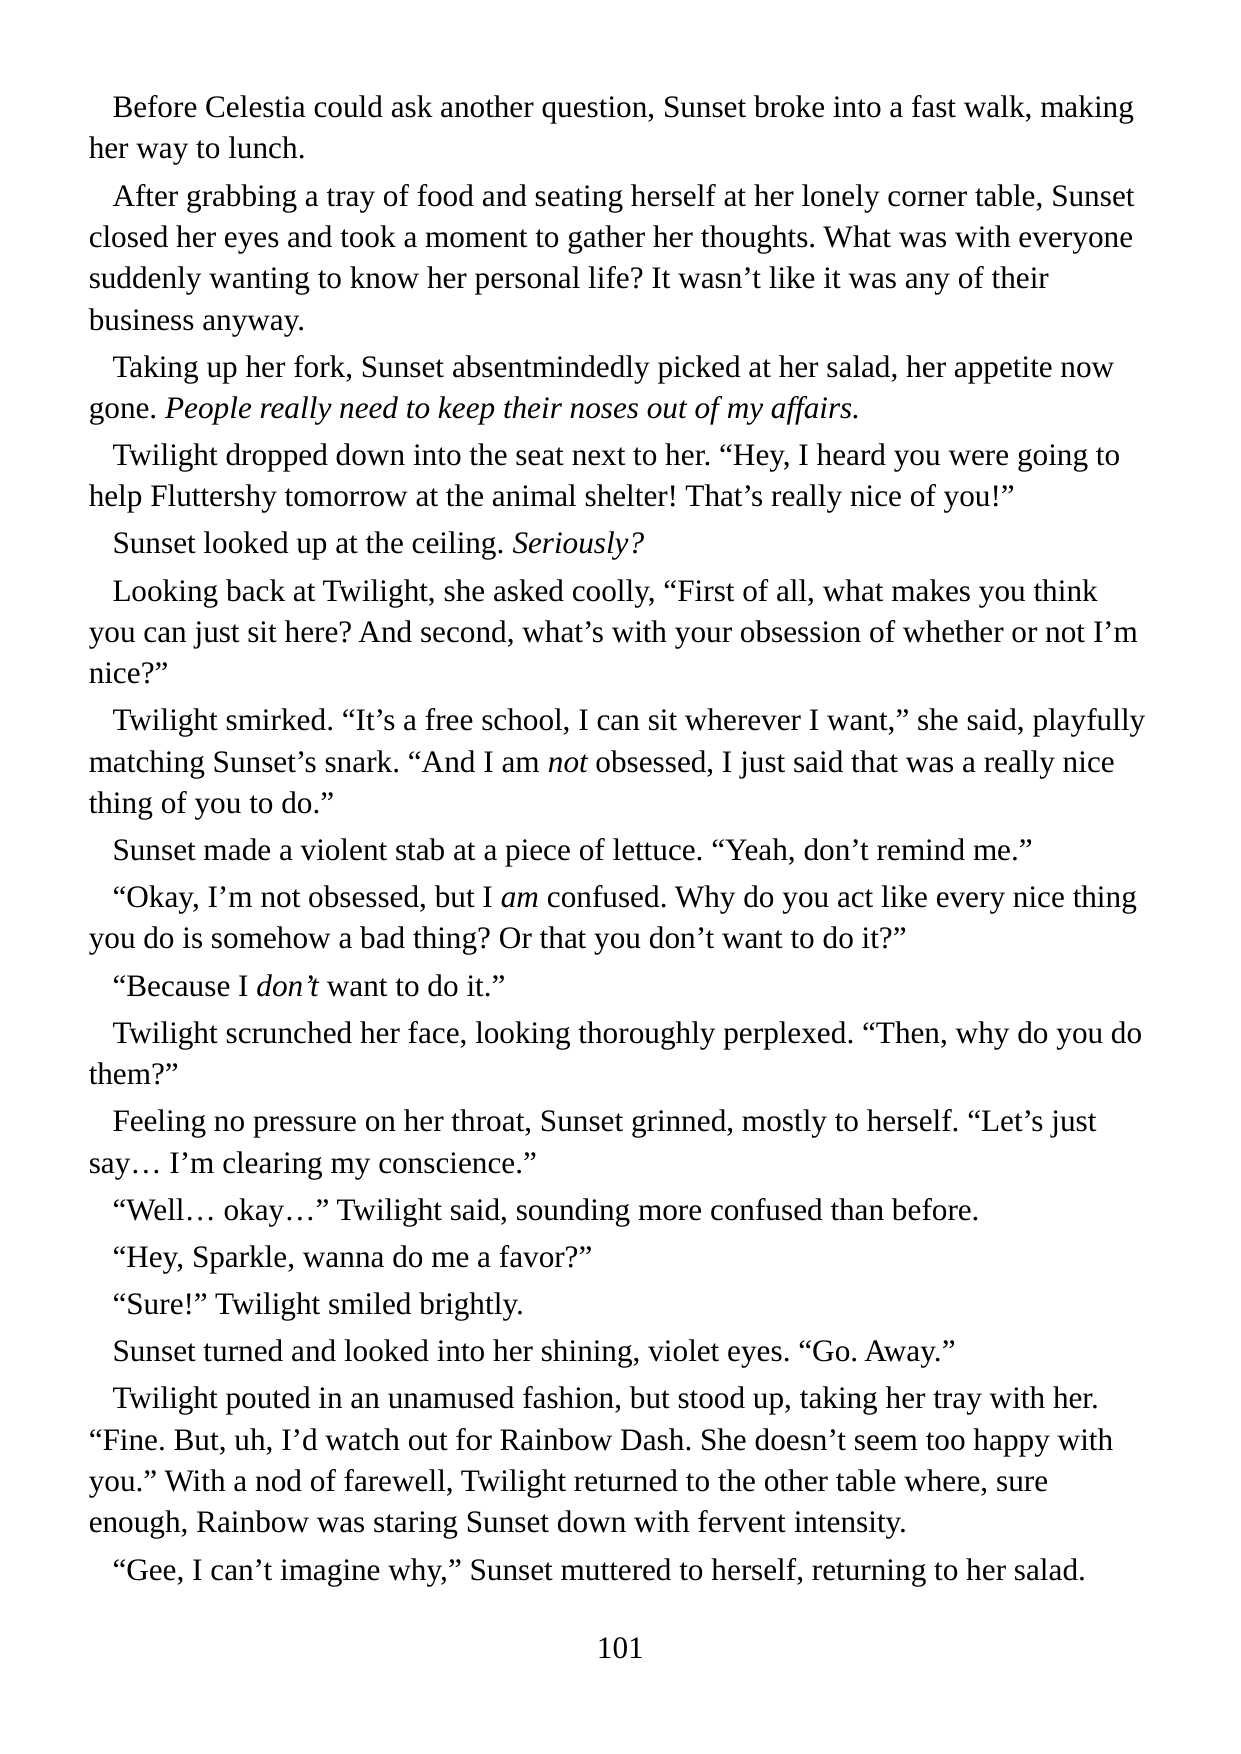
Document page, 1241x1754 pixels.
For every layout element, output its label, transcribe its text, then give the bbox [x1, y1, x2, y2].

text After grabbing a tray of food and seating herself at her lonely corner table, Sunset closed her eyes and took a moment to gather her thoughts. What was with everyone suddenly wanting to know her personal life? It wasn’t like it was any of their business anyway. [88, 177, 1152, 337]
text Twilight dropped down into the seat next to her. “Hey, I heard you were going to help Fluttershy tomorrow at the animal shelter! That’s really nice of you!” [88, 436, 1152, 513]
text “Gee, I can’t imagine why,” Sunset muttered to herself, returning to her salad. [88, 1551, 1152, 1587]
text Feeling no pressure on her throat, Sunset grinned, mostly to herself. “Let’s just say… I’m clearing my conscience.” [88, 1103, 1152, 1180]
text Twilight smirked. “It’s a free school, I can sit wherever I want,” she said, playfully matching Sunset’s snark. “And I am not obsessed, I just said that was a really nice thing of you to do.” [88, 702, 1152, 820]
text Looking back at Twilight, she asked coolly, “First of all, what makes you think you can just sit here? And second, what’s with your obsession of whether or not I’m nice?” [88, 572, 1152, 690]
text Sunset looked up at the ceiling. Seriously? [88, 525, 1152, 561]
text “Sure!” Twilight smiled brightly. [88, 1285, 1152, 1321]
text “Well… okay…” Twilight said, sounding more confused than before. [88, 1191, 1152, 1227]
text “Because I don’t want to do it.” [88, 967, 1152, 1003]
text Twilight pouted in an unamused fashion, but stood up, taking her tray with her. “Fine. But, uh, I’d watch out for Rainbow Dash. She doesn’t seem too happy with you.” With a nod of farewell, Twilight returned to the other table where, sure enough, Rainbow was staring Sunset down with fervent intensity. [88, 1380, 1152, 1539]
text “Okay, I’m not obsessed, but I am confused. Why do you act like every nice thing you do is somehow a bad thing? Or that you don’t want to do it?” [88, 878, 1152, 956]
text Sunset made a violent stab at a piece of lettuce. “Yeah, don’t remind me.” [88, 831, 1152, 867]
text Taking up her fork, Sunset absentmindedly picked at her salad, her appetite now gone. People really need to keep their noses out of my affairs. [88, 348, 1152, 425]
text Sunset turned and looked into her shining, violet eyes. “Go. Away.” [88, 1333, 1152, 1368]
text Twilight scrunched her face, looking thoroughly perplexed. “Then, why do you do them?” [88, 1014, 1152, 1091]
text Before Celestia could ask another question, Sunset broke into a fast walk, making her way to lunch. [88, 88, 1152, 166]
text “Hey, Sparkle, wanna do me a favor?” [88, 1238, 1152, 1274]
